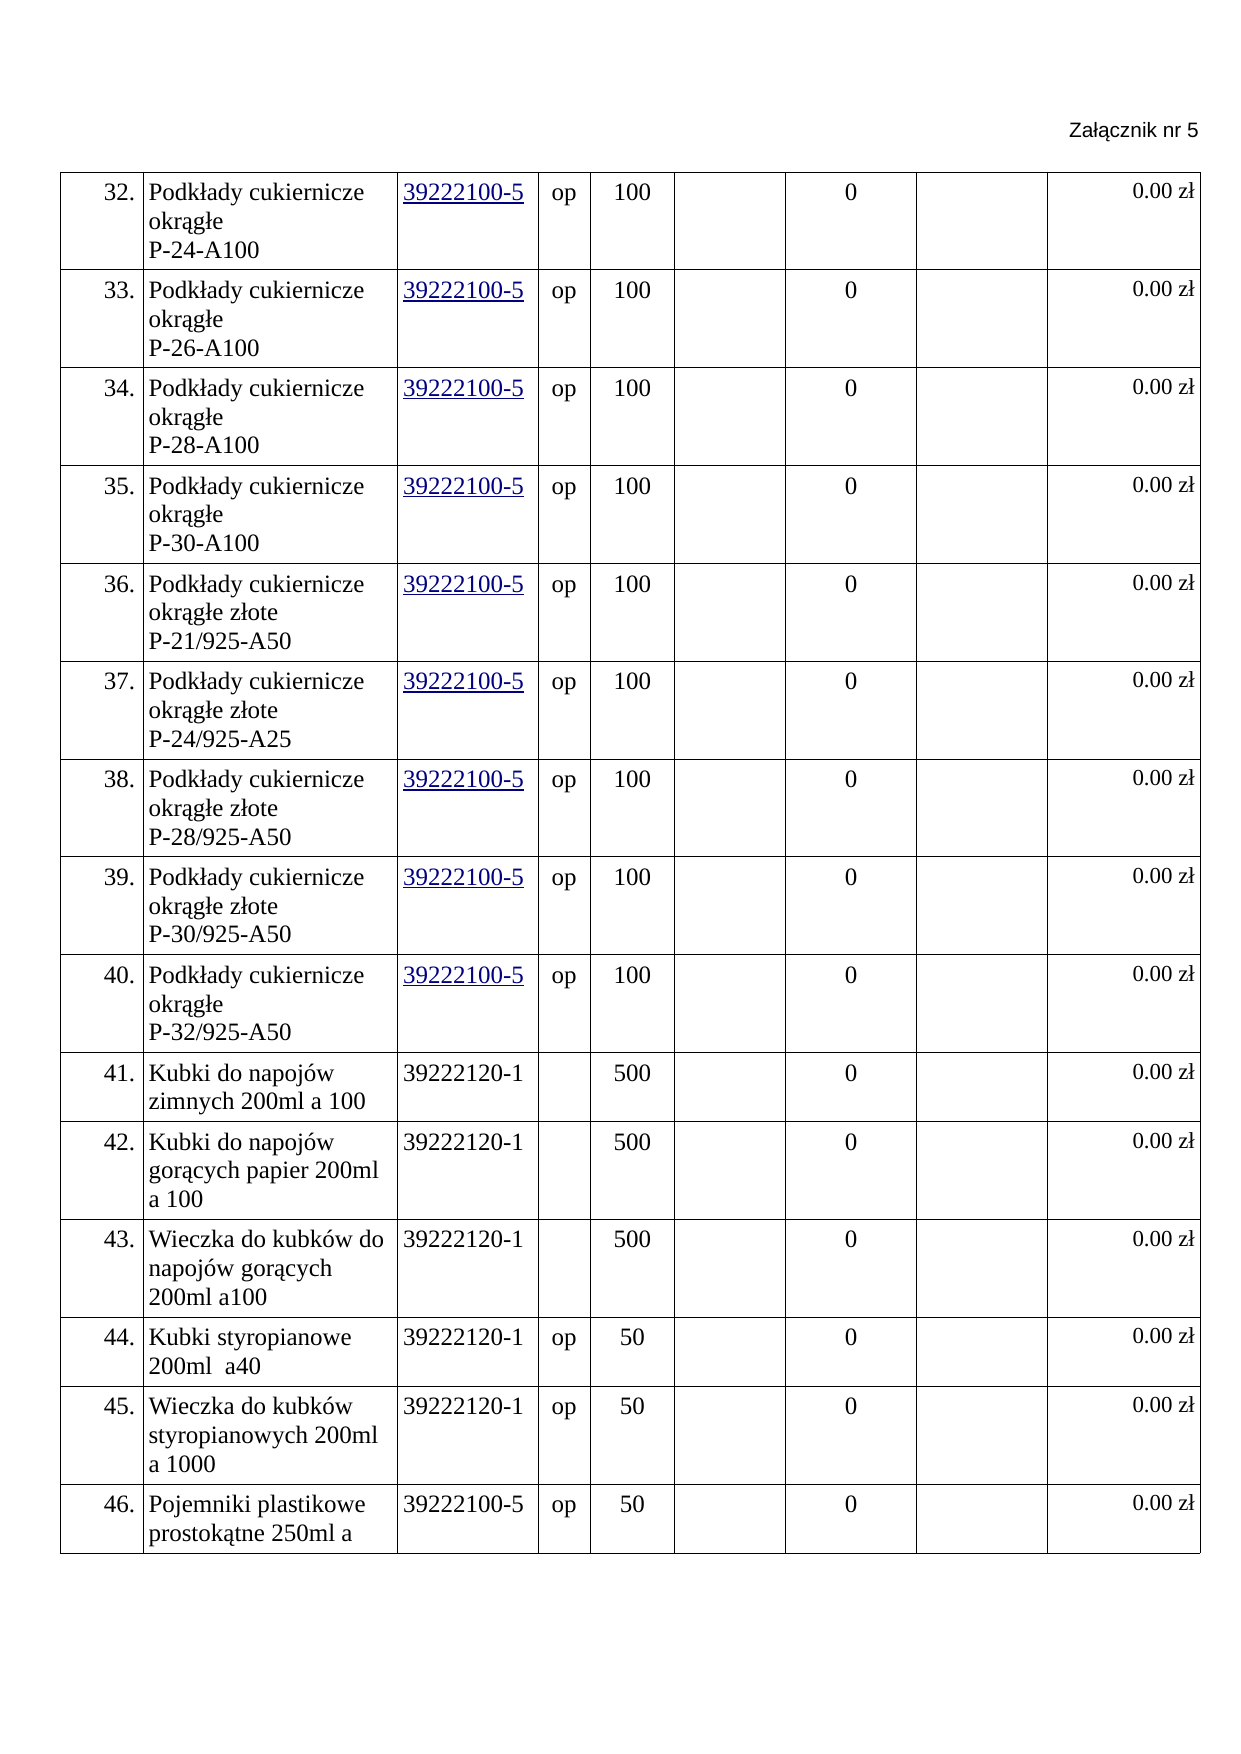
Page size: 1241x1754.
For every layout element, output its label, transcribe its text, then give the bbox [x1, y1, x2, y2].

table_cell op [539, 368, 590, 465]
table_cell [917, 1485, 1047, 1552]
table_cell op [539, 564, 590, 661]
table_cell 0 [786, 662, 916, 758]
table_cell [675, 760, 785, 856]
table_cell 39222120-1 [398, 1122, 538, 1219]
table_cell Wieczka do kubków do napojów gorących 200ml a100 [144, 1220, 397, 1317]
table_cell [675, 368, 785, 465]
table_cell Pojemniki plastikowe prostokątne 250ml a [144, 1485, 397, 1552]
table_cell Podkłady cukiernicze okrągłe P-30-A100 [144, 466, 397, 563]
table_cell 0 [786, 1122, 916, 1219]
table_cell [539, 1220, 590, 1317]
table_cell 39222120-1 [398, 1053, 538, 1121]
table_cell 0 [786, 1220, 916, 1317]
table_cell [675, 1318, 785, 1386]
table_cell 39222100-5 [398, 1485, 538, 1552]
table_cell [675, 173, 785, 269]
table_cell 0,00 zł [1048, 760, 1200, 856]
table_cell [917, 270, 1047, 367]
table_cell [675, 1122, 785, 1219]
table_cell Kubki styropianowe 200ml a40 [144, 1318, 397, 1386]
table_cell 39222100-5 [398, 955, 538, 1052]
table_cell 0 [786, 1318, 916, 1386]
table_cell Podkłady cukiernicze okrągłe złote P-30/925-A50 [144, 857, 397, 954]
table_cell [675, 662, 785, 758]
table_cell 100 [591, 955, 674, 1052]
table_cell [675, 466, 785, 563]
table_cell 100 [591, 466, 674, 563]
table_cell [61, 1387, 143, 1483]
table_cell op [539, 760, 590, 856]
table_cell [61, 1220, 143, 1317]
table_cell 0 [786, 368, 916, 465]
table_cell [61, 1122, 143, 1219]
table_cell [61, 955, 143, 1052]
table_cell [61, 760, 143, 856]
table_cell [61, 1053, 143, 1121]
table_cell 39222120-1 [398, 1318, 538, 1386]
table_cell op [539, 173, 590, 269]
table_cell 39222100-5 [398, 173, 538, 269]
table_cell 0,00 zł [1048, 1318, 1200, 1386]
table_cell [675, 1485, 785, 1552]
table_cell [917, 368, 1047, 465]
table_cell 39222120-1 [398, 1387, 538, 1483]
table_cell Podkłady cukiernicze okrągłe złote P-21/925-A50 [144, 564, 397, 661]
table_cell [675, 1053, 785, 1121]
table_cell [917, 955, 1047, 1052]
table_cell [917, 173, 1047, 269]
table_cell 0 [786, 173, 916, 269]
table_cell 500 [591, 1220, 674, 1317]
table_cell 0,00 zł [1048, 1053, 1200, 1121]
table_cell [675, 270, 785, 367]
table_cell 500 [591, 1053, 674, 1121]
table_cell [917, 466, 1047, 563]
table_cell [539, 1122, 590, 1219]
table_cell [917, 1387, 1047, 1483]
table_cell 0 [786, 1485, 916, 1552]
table_cell Podkłady cukiernicze okrągłe złote P-28/925-A50 [144, 760, 397, 856]
table_cell op [539, 1485, 590, 1552]
table_cell 0,00 zł [1048, 564, 1200, 661]
table_cell Podkłady cukiernicze okrągłe P-26-A100 [144, 270, 397, 367]
table_cell 0 [786, 466, 916, 563]
table_cell 0,00 zł [1048, 1122, 1200, 1219]
table_cell 0,00 zł [1048, 662, 1200, 758]
table_cell 0 [786, 564, 916, 661]
table_cell 0 [786, 270, 916, 367]
table_cell [917, 760, 1047, 856]
table_cell Kubki do napojów gorących papier 200ml a 100 [144, 1122, 397, 1219]
table_cell 0,00 zł [1048, 955, 1200, 1052]
table_cell op [539, 955, 590, 1052]
table_cell 100 [591, 760, 674, 856]
table_cell Kubki do napojów zimnych 200ml a 100 [144, 1053, 397, 1121]
table_cell [61, 270, 143, 367]
table_cell 39222100-5 [398, 368, 538, 465]
table_cell [917, 1053, 1047, 1121]
table_cell 100 [591, 662, 674, 758]
table_cell 0 [786, 857, 916, 954]
table_cell [675, 857, 785, 954]
table_cell op [539, 1387, 590, 1483]
table_cell 50 [591, 1318, 674, 1386]
table_cell [61, 662, 143, 758]
table_cell [675, 564, 785, 661]
table_cell [61, 564, 143, 661]
table_cell [61, 1485, 143, 1552]
table_cell [917, 662, 1047, 758]
table_cell 39222100-5 [398, 760, 538, 856]
table_cell Wieczka do kubków styropianowych 200ml a 1000 [144, 1387, 397, 1483]
table_cell 0,00 zł [1048, 173, 1200, 269]
table_cell [61, 466, 143, 563]
table_cell 0,00 zł [1048, 466, 1200, 563]
table_cell 50 [591, 1485, 674, 1552]
table_cell [61, 368, 143, 465]
table_cell [917, 1220, 1047, 1317]
table_cell 500 [591, 1122, 674, 1219]
table_cell [61, 1318, 143, 1386]
table_cell 100 [591, 368, 674, 465]
table_cell 0,00 zł [1048, 1485, 1200, 1552]
table_cell Podkłady cukiernicze okrągłe P-28-A100 [144, 368, 397, 465]
table_cell 0,00 zł [1048, 1387, 1200, 1483]
table_cell 39222100-5 [398, 466, 538, 563]
table_cell 100 [591, 564, 674, 661]
table_cell [917, 857, 1047, 954]
table_cell Podkłady cukiernicze okrągłe P-32/925-A50 [144, 955, 397, 1052]
table_cell 0 [786, 1053, 916, 1121]
table_cell 0 [786, 760, 916, 856]
table_cell 39222100-5 [398, 564, 538, 661]
table_cell [675, 1387, 785, 1483]
table_cell [61, 173, 143, 269]
table_cell [61, 857, 143, 954]
table_cell op [539, 857, 590, 954]
table_cell 0,00 zł [1048, 1220, 1200, 1317]
table_cell Podkłady cukiernicze okrągłe P-24-A100 [144, 173, 397, 269]
table_cell [539, 1053, 590, 1121]
table_cell op [539, 270, 590, 367]
table_cell [917, 1318, 1047, 1386]
table_cell 39222100-5 [398, 857, 538, 954]
table_cell [917, 564, 1047, 661]
table_cell 100 [591, 857, 674, 954]
table_cell 39222100-5 [398, 662, 538, 758]
table_cell 0,00 zł [1048, 368, 1200, 465]
table_cell [675, 1220, 785, 1317]
table_cell 0,00 zł [1048, 270, 1200, 367]
table_cell [675, 955, 785, 1052]
table_cell [917, 1122, 1047, 1219]
table_cell 39222100-5 [398, 270, 538, 367]
table_cell op [539, 466, 590, 563]
table_cell 50 [591, 1387, 674, 1483]
table_cell 100 [591, 173, 674, 269]
table_cell 0 [786, 955, 916, 1052]
table_cell op [539, 1318, 590, 1386]
table_cell 0,00 zł [1048, 857, 1200, 954]
table_cell op [539, 662, 590, 758]
table_cell 100 [591, 270, 674, 367]
table_cell 39222120-1 [398, 1220, 538, 1317]
table_cell 0 [786, 1387, 916, 1483]
table_cell Podkłady cukiernicze okrągłe złote P-24/925-A25 [144, 662, 397, 758]
